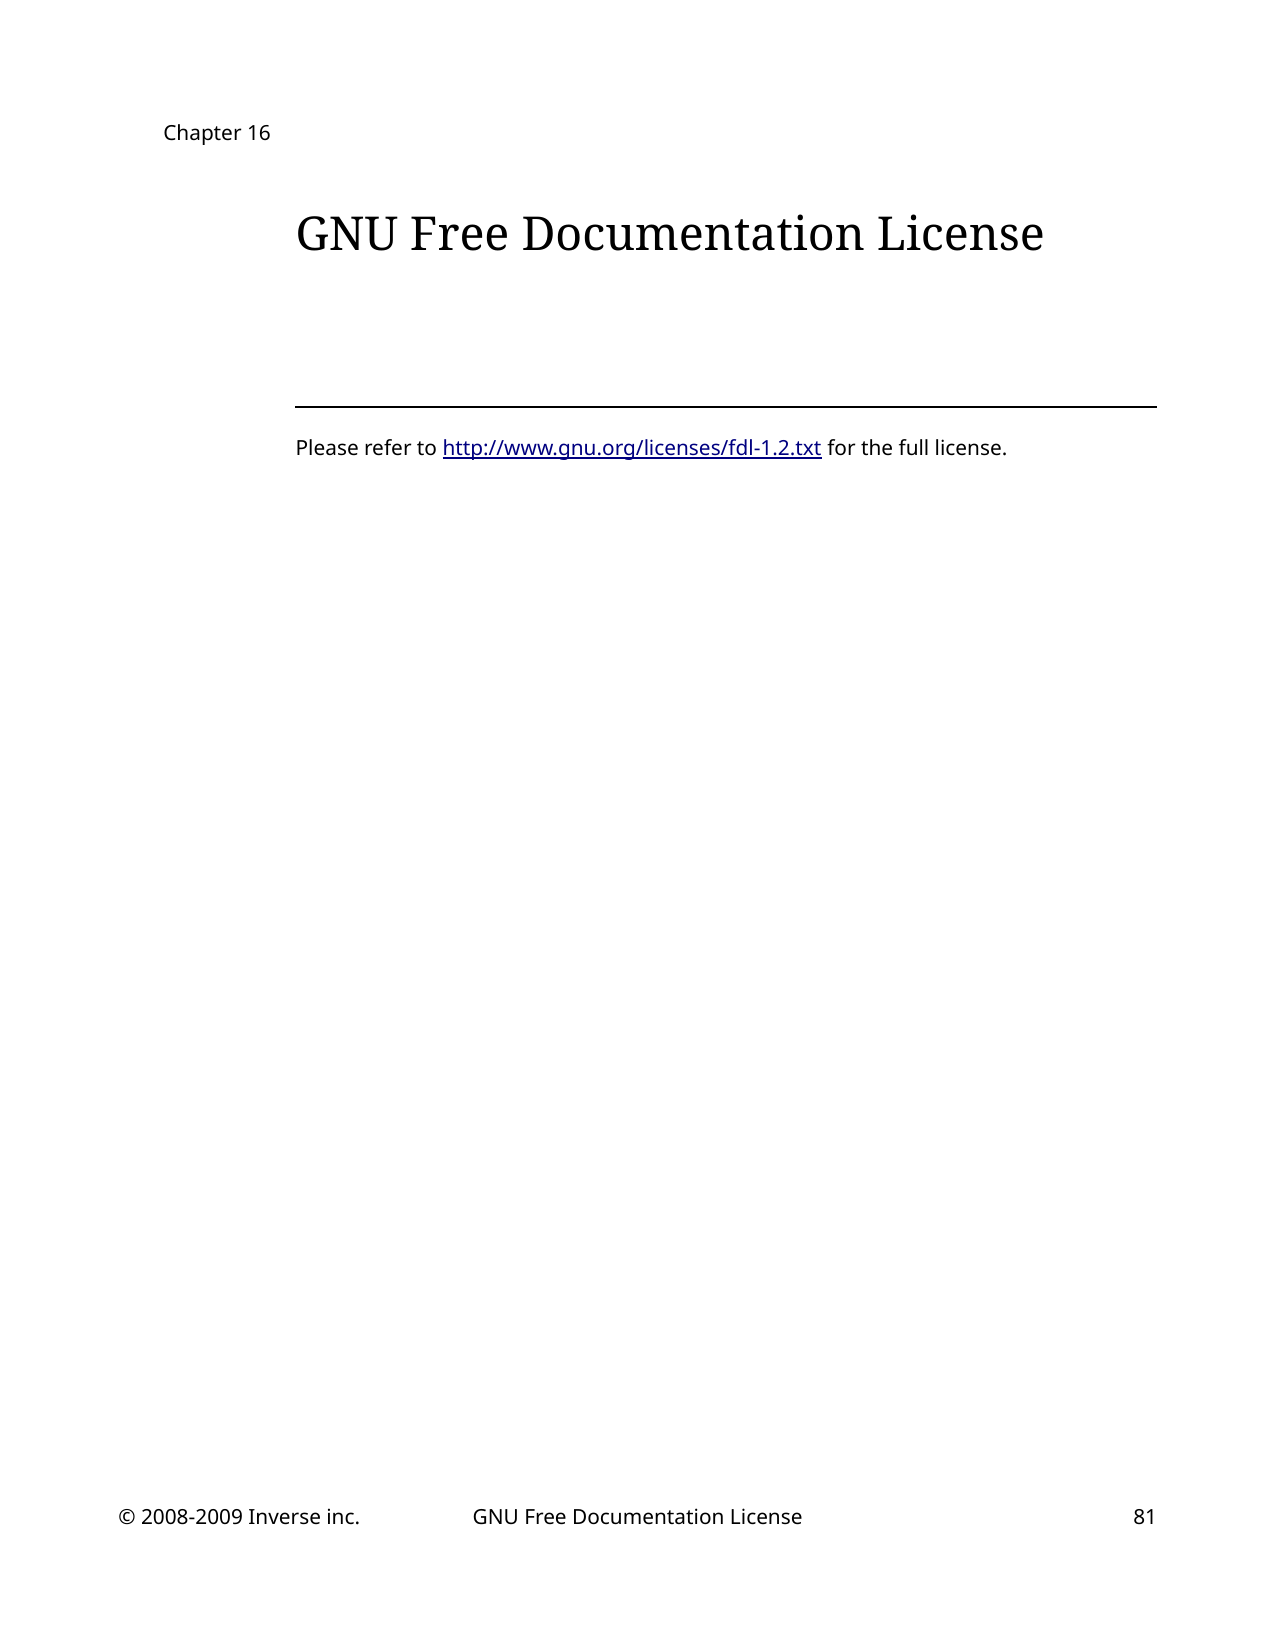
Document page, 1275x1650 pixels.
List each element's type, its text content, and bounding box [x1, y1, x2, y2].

text Please refer to http://www.gnu.org/licenses/fdl-1.2.txt for the full license. [295, 433, 1157, 461]
subtitle GNU Free Documentation License [295, 201, 1157, 406]
